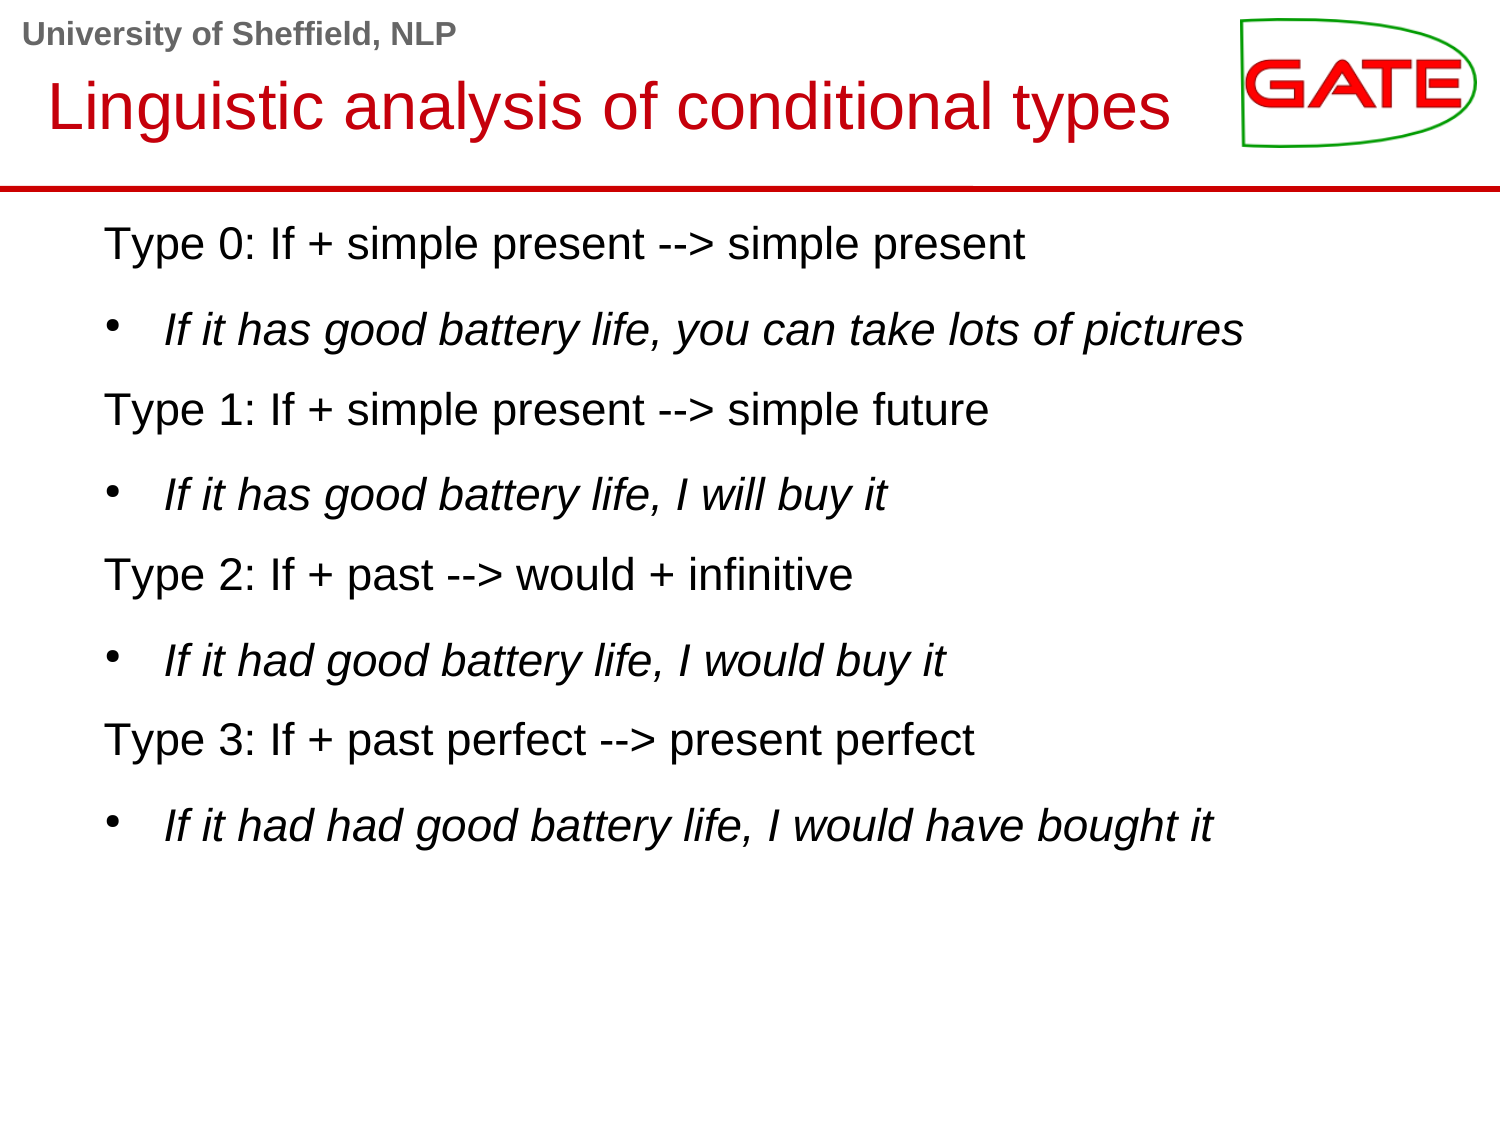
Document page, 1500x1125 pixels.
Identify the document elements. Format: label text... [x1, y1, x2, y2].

picture [1240, 18, 1477, 148]
list Type 0: If + simple present --> simple present If it has good battery life, you can take lots of pictures Type 1: If + simple present --> simple future If it has good battery life, I will buy it Type 2: If + past --> would + infinitive If it had good battery life, I would buy it Type 3: If + past perfect --> present perfect If it had had good battery life, I would have bought it [47, 212, 1500, 1064]
title Linguistic analysis of conditional types [47, 47, 1267, 168]
